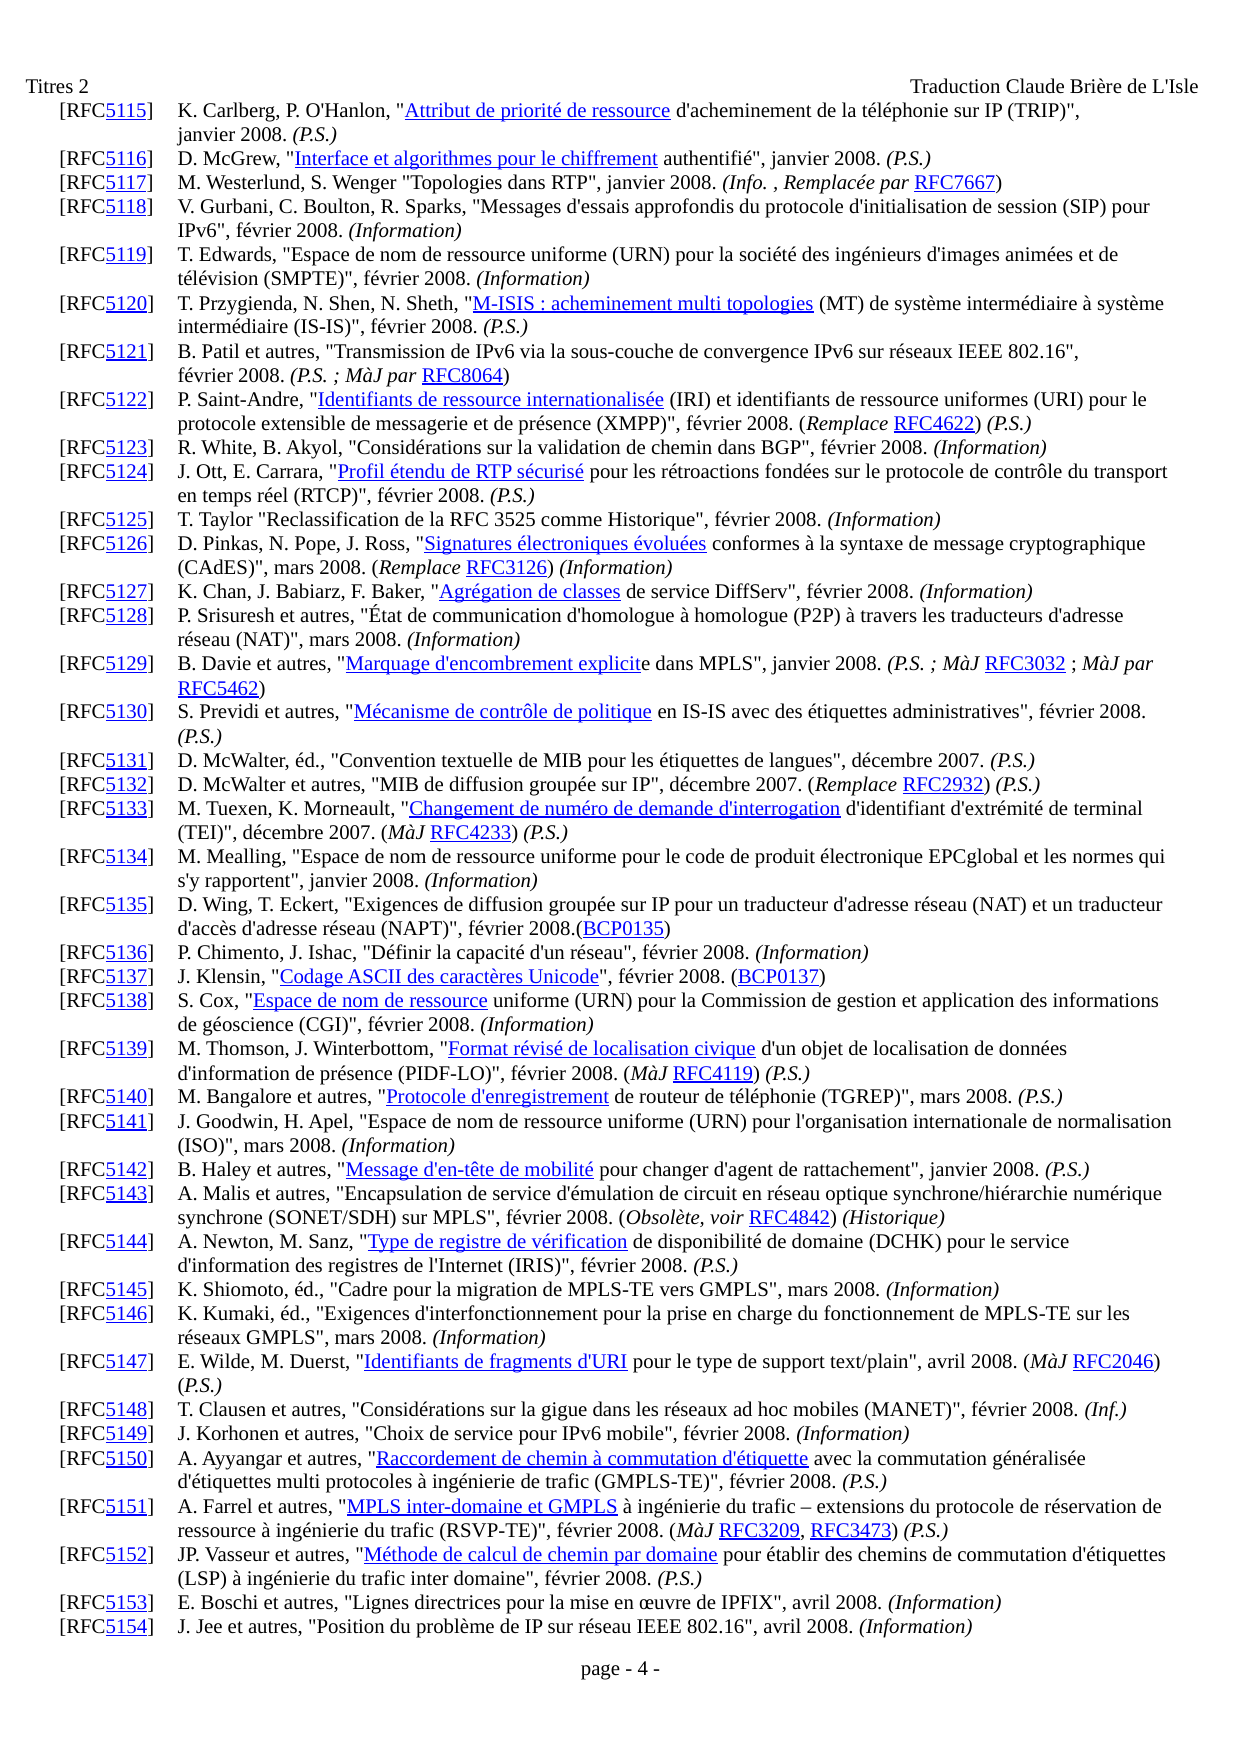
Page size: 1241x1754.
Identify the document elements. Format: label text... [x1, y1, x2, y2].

text [RFC5136] P. Chimento, J. Ishac, "Définir la capacité d'un réseau", février 2008. (Information) [59, 940, 1181, 964]
text [RFC5121] B. Patil et autres, "Transmission de IPv6 via la sous-couche de convergence IPv6 sur réseaux IEEE 802.16", février 2008. (P.S. ; MàJ par RFC8064) [59, 338, 1181, 387]
text [RFC5124] J. Ott, E. Carrara, "Profil étendu de RTP sécurisé pour les rétroactions fondées sur le protocole de contrôle du transport en temps réel (RTCP)", février 2008. (P.S.) [59, 459, 1181, 507]
text [RFC5119] T. Edwards, "Espace de nom de ressource uniforme (URN) pour la société des ingénieurs d'images animées et de télévision (SMPTE)", février 2008. (Information) [59, 242, 1181, 290]
text [RFC5151] A. Farrel et autres, "MPLS inter-domaine et GMPLS à ingénierie du trafic – extensions du protocole de réservation de ressource à ingénierie du trafic (RSVP-TE)", février 2008. (MàJ RFC3209, RFC3473) (P.S.) [59, 1493, 1181, 1542]
text [RFC5120] T. Przygienda, N. Shen, N. Sheth, "M-ISIS : acheminement multi topologies (MT) de système intermédiaire à système intermédiaire (IS-IS)", février 2008. (P.S.) [59, 290, 1181, 338]
text [RFC5145] K. Shiomoto, éd., "Cadre pour la migration de MPLS-TE vers GMPLS", mars 2008. (Information) [59, 1277, 1181, 1301]
text [RFC5131] D. McWalter, éd., "Convention textuelle de MIB pour les étiquettes de langues", décembre 2007. (P.S.) [59, 748, 1181, 772]
text [RFC5139] M. Thomson, J. Winterbottom, "Format révisé de localisation civique d'un objet de localisation de données d'information de présence (PIDF-LO)", février 2008. (MàJ RFC4119) (P.S.) [59, 1036, 1181, 1084]
text [RFC5123] R. White, B. Akyol, "Considérations sur la validation de chemin dans BGP", février 2008. (Information) [59, 435, 1181, 459]
text [RFC5118] V. Gurbani, C. Boulton, R. Sparks, "Messages d'essais approfondis du protocole d'initialisation de session (SIP) pour IPv6", février 2008. (Information) [59, 194, 1181, 242]
text [RFC5125] T. Taylor "Reclassification de la RFC 3525 comme Historique", février 2008. (Information) [59, 507, 1181, 531]
text [RFC5141] J. Goodwin, H. Apel, "Espace de nom de ressource uniforme (URN) pour l'organisation internationale de normalisation (ISO)", mars 2008. (Information) [59, 1108, 1181, 1157]
text [RFC5130] S. Previdi et autres, "Mécanisme de contrôle de politique en IS-IS avec des étiquettes administratives", février 2008. (P.S.) [59, 699, 1181, 748]
text [RFC5143] A. Malis et autres, "Encapsulation de service d'émulation de circuit en réseau optique synchrone/hiérarchie numérique synchrone (SONET/SDH) sur MPLS", février 2008. (Obsolète, voir RFC4842) (Historique) [59, 1181, 1181, 1229]
text [RFC5140] M. Bangalore et autres, "Protocole d'enregistrement de routeur de téléphonie (TGREP)", mars 2008. (P.S.) [59, 1084, 1181, 1108]
text [RFC5150] A. Ayyangar et autres, "Raccordement de chemin à commutation d'étiquette avec la commutation généralisée d'étiquettes multi protocoles à ingénierie de trafic (GMPLS-TE)", février 2008. (P.S.) [59, 1445, 1181, 1493]
text [RFC5135] D. Wing, T. Eckert, "Exigences de diffusion groupée sur IP pour un traducteur d'adresse réseau (NAT) et un traducteur d'accès d'adresse réseau (NAPT)", février 2008.(BCP0135) [59, 892, 1181, 940]
text [RFC5152] JP. Vasseur et autres, "Méthode de calcul de chemin par domaine pour établir des chemins de commutation d'étiquettes (LSP) à ingénierie du trafic inter domaine", février 2008. (P.S.) [59, 1542, 1181, 1590]
text [RFC5122] P. Saint-Andre, "Identifiants de ressource internationalisée (IRI) et identifiants de ressource uniformes (URI) pour le protocole extensible de messagerie et de présence (XMPP)", février 2008. (Remplace RFC4622) (P.S.) [59, 387, 1181, 435]
text [RFC5134] M. Mealling, "Espace de nom de ressource uniforme pour le code de produit électronique EPCglobal et les normes qui s'y rapportent", janvier 2008. (Information) [59, 844, 1181, 892]
text [RFC5148] T. Clausen et autres, "Considérations sur la gigue dans les réseaux ad hoc mobiles (MANET)", février 2008. (Inf.) [59, 1397, 1181, 1421]
text [RFC5138] S. Cox, "Espace de nom de ressource uniforme (URN) pour la Commission de gestion et application des informations de géoscience (CGI)", février 2008. (Information) [59, 988, 1181, 1036]
text [RFC5137] J. Klensin, "Codage ASCII des caractères Unicode", février 2008. (BCP0137) [59, 964, 1181, 988]
text [RFC5147] E. Wilde, M. Duerst, "Identifiants de fragments d'URI pour le type de support text/plain", avril 2008. (MàJ RFC2046) (P.S.) [59, 1349, 1181, 1397]
text [RFC5146] K. Kumaki, éd., "Exigences d'interfonctionnement pour la prise en charge du fonctionnement de MPLS-TE sur les réseaux GMPLS", mars 2008. (Information) [59, 1301, 1181, 1349]
text [RFC5126] D. Pinkas, N. Pope, J. Ross, "Signatures électroniques évoluées conformes à la syntaxe de message cryptographique (CAdES)", mars 2008. (Remplace RFC3126) (Information) [59, 531, 1181, 579]
text [RFC5153] E. Boschi et autres, "Lignes directrices pour la mise en œuvre de IPFIX", avril 2008. (Information) [59, 1590, 1181, 1614]
text [RFC5144] A. Newton, M. Sanz, "Type de registre de vérification de disponibilité de domaine (DCHK) pour le service d'information des registres de l'Internet (IRIS)", février 2008. (P.S.) [59, 1229, 1181, 1277]
text [RFC5142] B. Haley et autres, "Message d'en-tête de mobilité pour changer d'agent de rattachement", janvier 2008. (P.S.) [59, 1157, 1181, 1181]
text [RFC5115] K. Carlberg, P. O'Hanlon, "Attribut de priorité de ressource d'acheminement de la téléphonie sur IP (TRIP)", janvier 2008. (P.S.) [59, 98, 1181, 146]
text [RFC5132] D. McWalter et autres, "MIB de diffusion groupée sur IP", décembre 2007. (Remplace RFC2932) (P.S.) [59, 772, 1181, 796]
text [RFC5154] J. Jee et autres, "Position du problème de IP sur réseau IEEE 802.16", avril 2008. (Information) [59, 1614, 1181, 1638]
text [RFC5133] M. Tuexen, K. Morneault, "Changement de numéro de demande d'interrogation d'identifiant d'extrémité de terminal (TEI)", décembre 2007. (MàJ RFC4233) (P.S.) [59, 796, 1181, 844]
text [RFC5117] M. Westerlund, S. Wenger "Topologies dans RTP", janvier 2008. (Info. , Remplacée par RFC7667) [59, 170, 1181, 194]
text [RFC5149] J. Korhonen et autres, "Choix de service pour IPv6 mobile", février 2008. (Information) [59, 1421, 1181, 1445]
text [RFC5116] D. McGrew, "Interface et algorithmes pour le chiffrement authentifié", janvier 2008. (P.S.) [59, 146, 1181, 170]
text [RFC5129] B. Davie et autres, "Marquage d'encombrement explicite dans MPLS", janvier 2008. (P.S. ; MàJ RFC3032 ; MàJ par RFC5462) [59, 651, 1181, 699]
text [RFC5127] K. Chan, J. Babiarz, F. Baker, "Agrégation de classes de service DiffServ", février 2008. (Information) [59, 579, 1181, 603]
text [RFC5128] P. Srisuresh et autres, "État de communication d'homologue à homologue (P2P) à travers les traducteurs d'adresse réseau (NAT)", mars 2008. (Information) [59, 603, 1181, 651]
